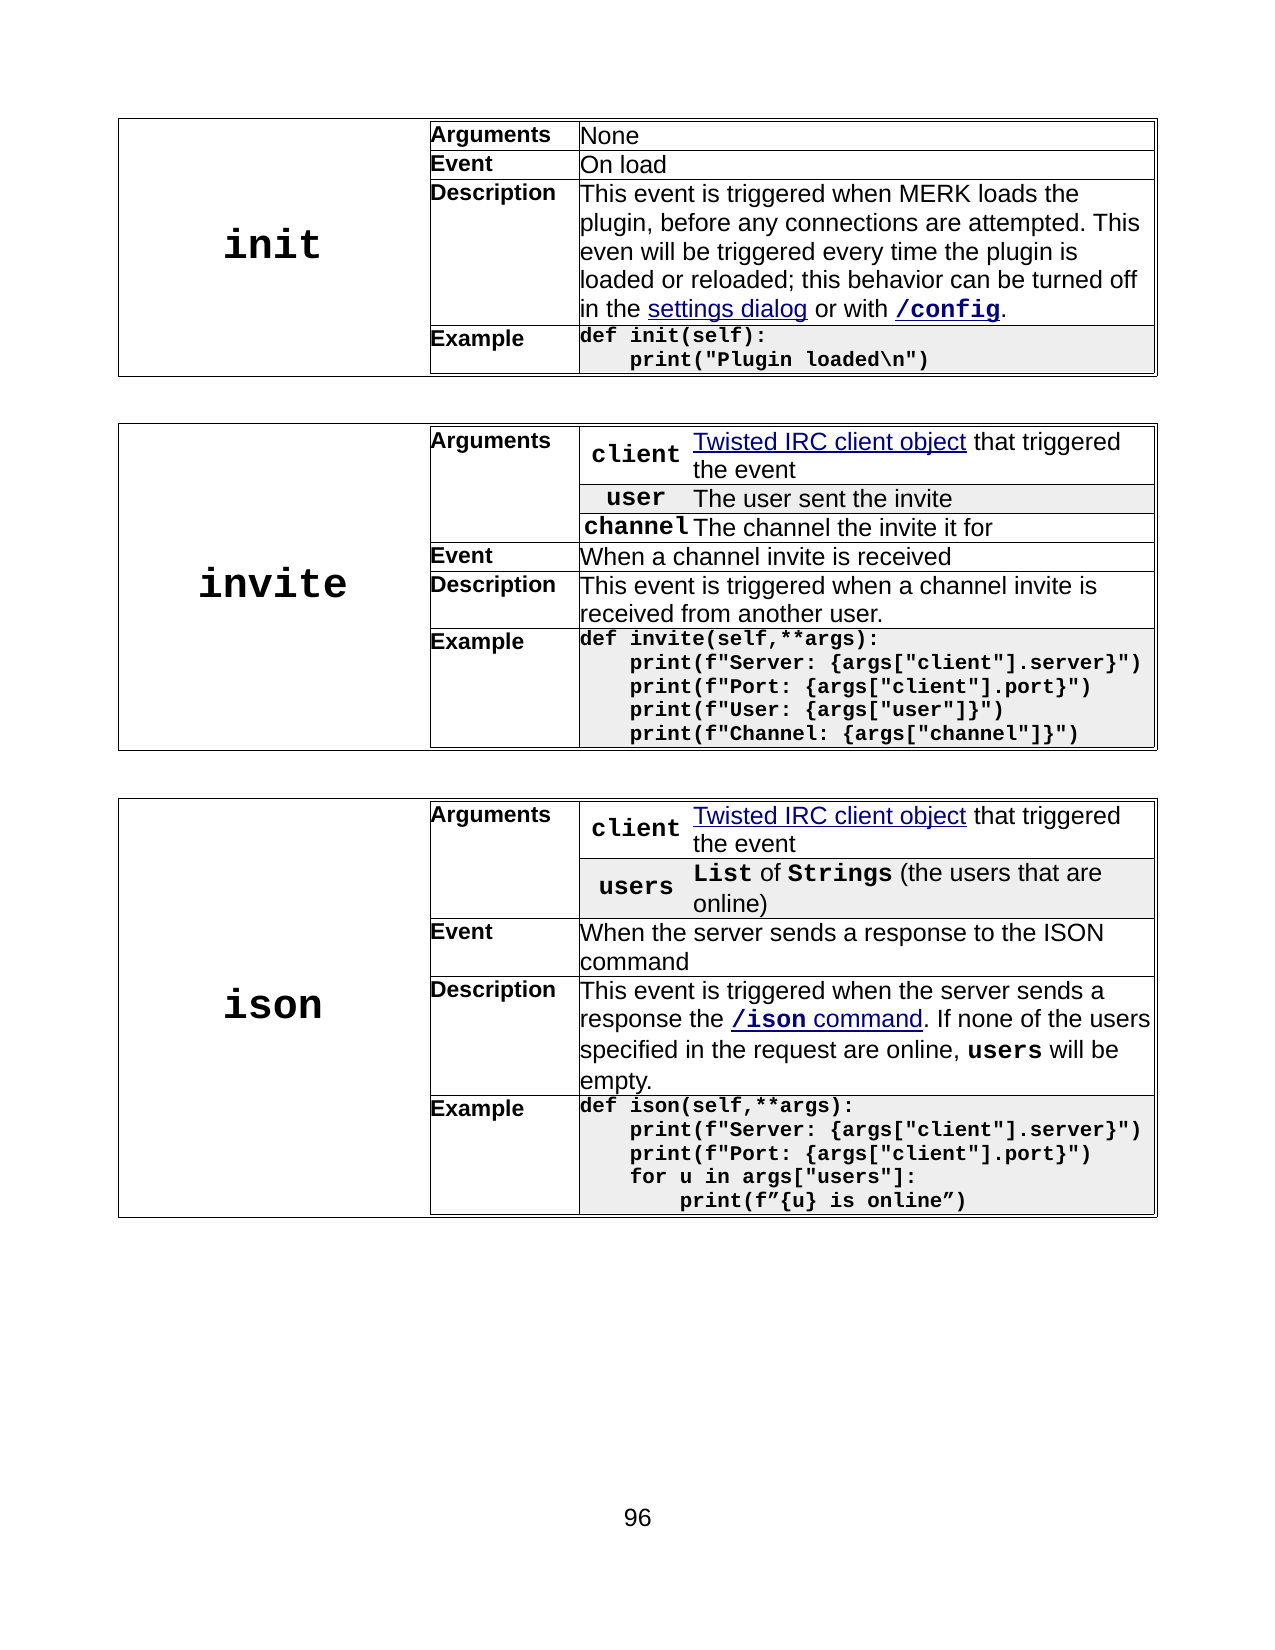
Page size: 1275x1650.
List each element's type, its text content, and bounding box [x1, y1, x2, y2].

table_header Twisted IRC client object that triggered the event [693, 427, 1154, 484]
table_cell This event is triggered when a channel invite is received from another user. [580, 572, 1154, 628]
table_cell Example [431, 326, 579, 372]
table_cell Description [431, 977, 579, 1095]
table_cell Event [431, 151, 579, 179]
table_header Twisted IRC client object that triggered the event [693, 802, 1154, 858]
table_cell def invite(self,**args): print(f"Server: {args["client"].server}") print(f"Port: {args["client"].port}") print(f"User: {args["user"]}") print(f"Channel: {args["channel"]}") [580, 629, 1154, 747]
table_header ison [119, 799, 427, 1217]
table_cell This event is triggered when the server sends a response the /ison command. If none of the users specified in the request are online, users will be empty. [580, 977, 1154, 1095]
table_cell When a channel invite is received [580, 543, 1154, 571]
table_header Arguments [431, 427, 579, 542]
table_header client [580, 802, 693, 858]
table_cell user [580, 485, 693, 513]
table_header invite [119, 424, 427, 750]
table_header client [580, 427, 693, 484]
table_header None [580, 122, 1154, 150]
table_cell users [580, 859, 693, 918]
table_cell The user sent the invite [693, 485, 1154, 513]
table_cell List of Strings (the users that are online) [693, 859, 1154, 918]
table_cell Example [431, 629, 579, 747]
table_header [427, 119, 1157, 376]
table_cell When the server sends a response to the ISON command [580, 919, 1154, 976]
table_cell On load [580, 151, 1154, 179]
table_cell Event [431, 543, 579, 571]
table_cell channel [580, 514, 693, 542]
table_cell Description [431, 572, 579, 628]
table_cell def ison(self,**args): print(f"Server: {args["client"].server}") print(f"Port: {args["client"].port}") for u in args["users"]: print(f”{u} is online”) [580, 1096, 1154, 1213]
table_cell This event is triggered when MERK loads the plugin, before any connections are attempted. This even will be triggered every time the plugin is loaded or reloaded; this behavior can be turned off in the settings dialog or with /config. [580, 180, 1154, 325]
table_cell The channel the invite it for [693, 514, 1154, 542]
table_cell Example [431, 1096, 579, 1213]
table_header [427, 424, 1157, 750]
table_header Arguments [431, 122, 579, 150]
table_header [427, 799, 1157, 1217]
table_header init [119, 119, 427, 376]
table_cell Description [431, 180, 579, 325]
table_header Arguments [431, 802, 579, 918]
table_cell Event [431, 919, 579, 976]
table_cell def init(self): print("Plugin loaded\n") [580, 326, 1154, 372]
